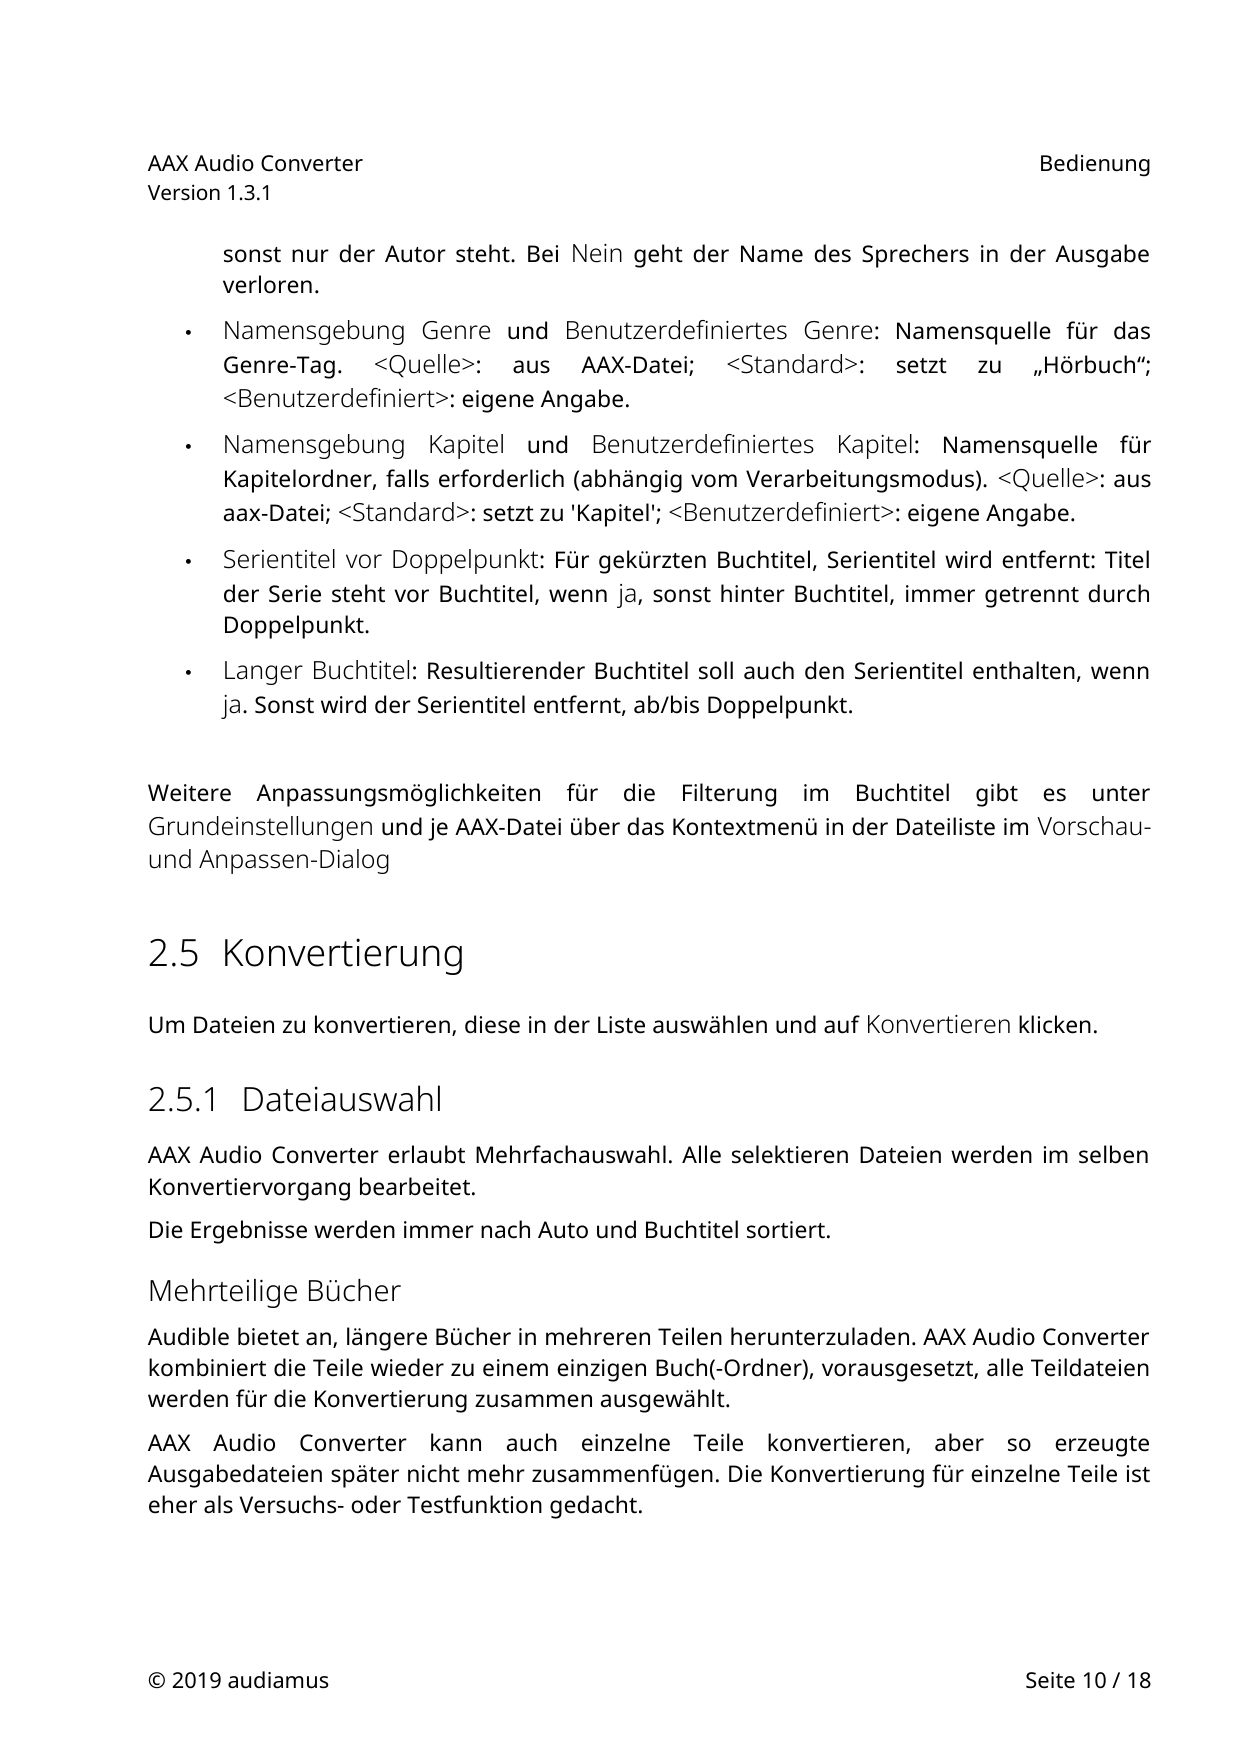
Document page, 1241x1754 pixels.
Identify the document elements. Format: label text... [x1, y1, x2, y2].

list Namensgebung Genre und Benutzerdefiniertes Genre: Namensquelle für das Genre-Tag. <Quelle>: aus AAX-Datei; <Standard>: setzt zu „Hörbuch“; <Benutzerdefiniert>: eigene Angabe. [185, 313, 1152, 415]
text Audible bietet an, längere Bücher in mehreren Teilen herunterzuladen. AAX Audio Converter kombiniert die Teile wieder zu einem einzigen Buch(-Ordner), vorausgesetzt, alle Teildateien werden für die Konvertierung zusammen ausgewählt. [148, 1321, 1152, 1414]
list sonst nur der Autor steht. Bei Nein geht der Name des Sprechers in der Ausgabe verloren. [185, 235, 1152, 301]
text Weitere Anpassungsmöglichkeiten für die Filterung im Buchtitel gibt es unter Grundeinstellungen und je AAX-Datei über das Kontextmenü in der Dateiliste im Vorschau- und Anpassen-Dialog [148, 777, 1152, 876]
list Langer Buchtitel: Resultierender Buchtitel soll auch den Serientitel enthalten, wenn ja. Sonst wird der Serientitel entfernt, ab/bis Doppelpunkt. [185, 653, 1152, 721]
text AAX Audio Converter kann auch einzelne Teile konvertieren, aber so erzeugte Ausgabedateien später nicht mehr zusammenfügen. Die Konvertierung für einzelne Teile ist eher als Versuchs- oder Testfunktion gedacht. [148, 1427, 1152, 1520]
list Serientitel vor Doppelpunkt: Für gekürzten Buchtitel, Serientitel wird entfernt: Titel der Serie steht vor Buchtitel, wenn ja, sonst hinter Buchtitel, immer getrennt durch Doppelpunkt. [185, 541, 1152, 641]
subtitle Dateiauswahl [148, 1076, 1152, 1121]
list Namensgebung Kapitel und Benutzerdefiniertes Kapitel: Namensquelle für Kapitelordner, falls erforderlich (abhängig vom Verarbeitungsmodus). <Quelle>: aus aax-Datei; <Standard>: setzt zu 'Kapitel'; <Benutzerdefiniert>: eigene Angabe. [185, 427, 1152, 529]
subtitle Mehrteilige Bücher [148, 1270, 1152, 1310]
text Um Dateien zu konvertieren, diese in der Liste auswählen und auf Konvertieren klicken. [148, 1007, 1152, 1041]
subtitle Konvertierung [148, 926, 1152, 977]
text AAX Audio Converter erlaubt Mehrfachauswahl. Alle selektieren Dateien werden im selben Konvertiervorgang bearbeitet. [148, 1139, 1152, 1202]
text Die Ergebnisse werden immer nach Auto und Buchtitel sortiert. [148, 1214, 1152, 1245]
